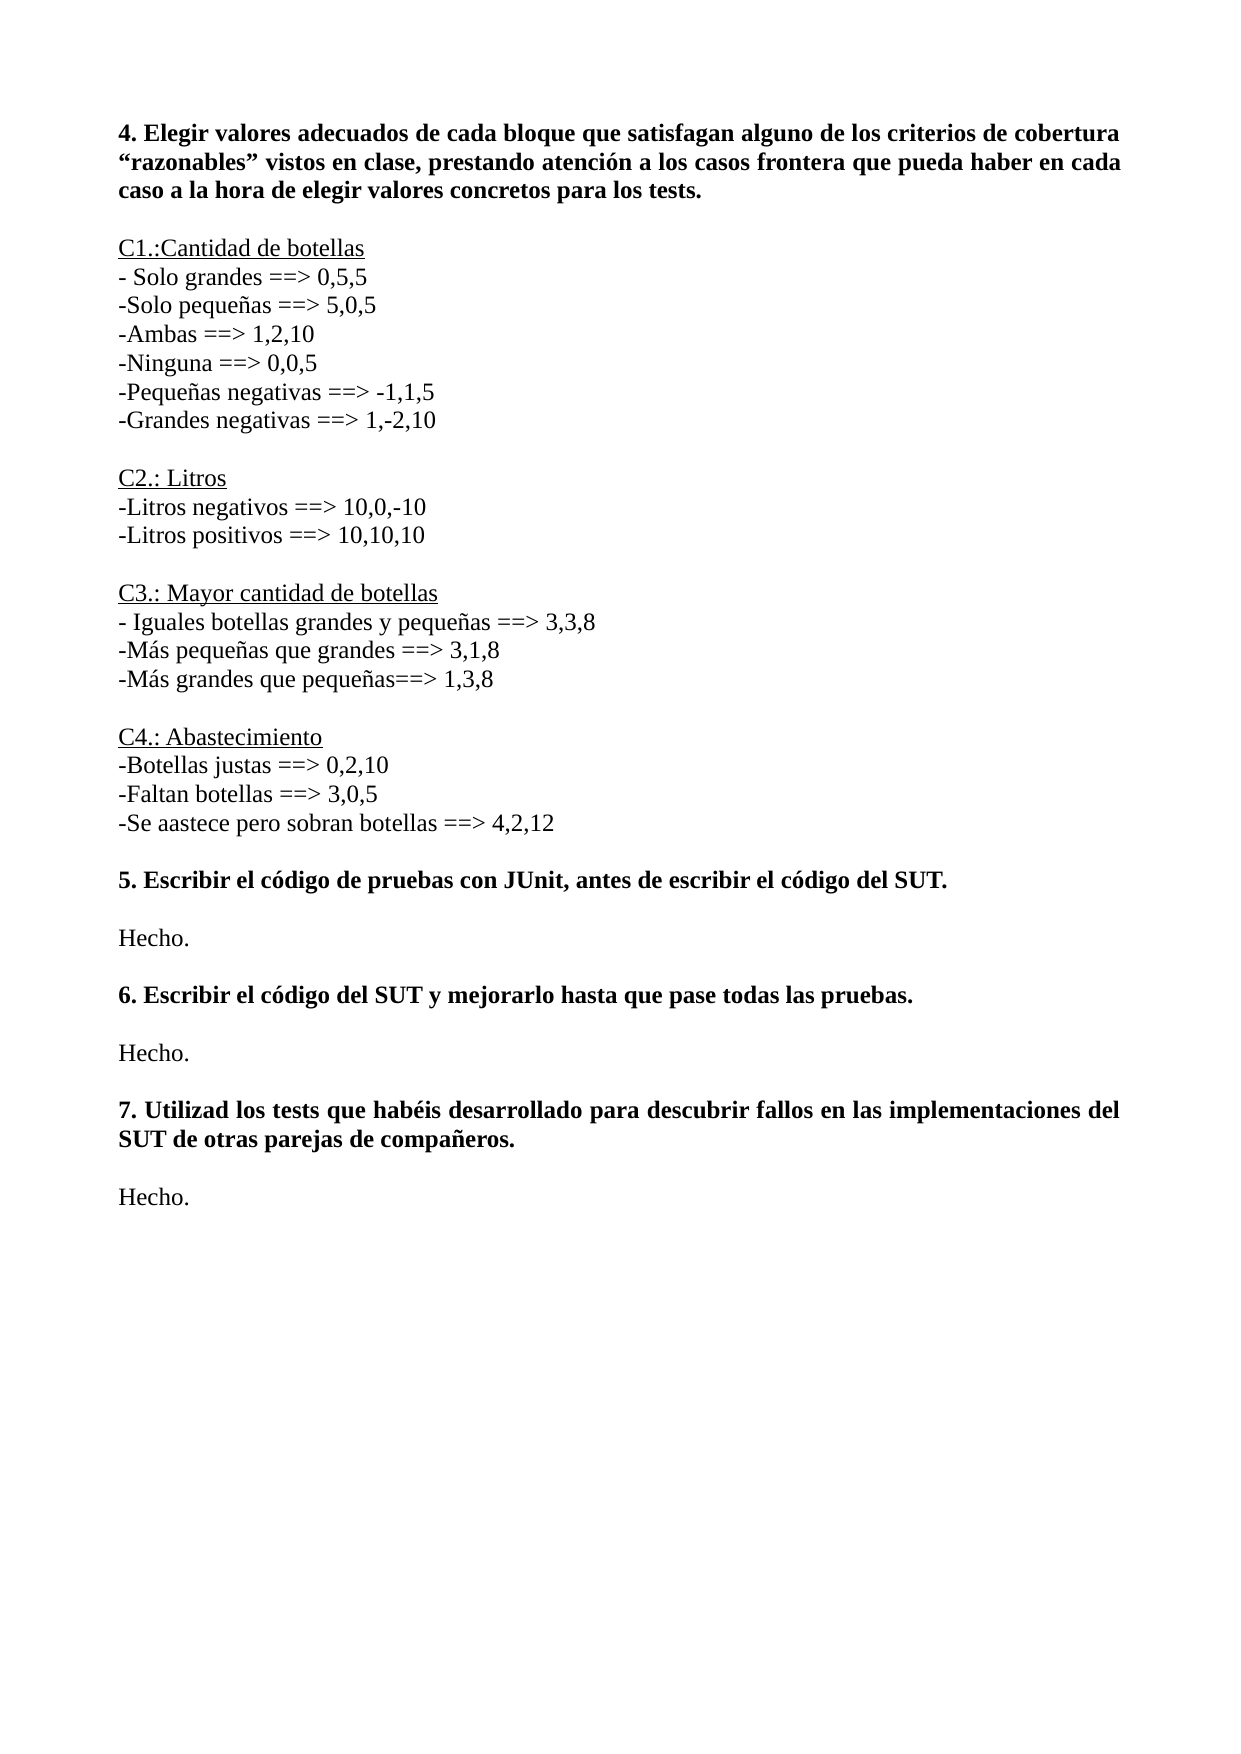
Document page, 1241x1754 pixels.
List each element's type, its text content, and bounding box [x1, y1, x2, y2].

text -Ambas ==> 1,2,10 [118, 319, 1122, 348]
text -Pequeñas negativas ==> -1,1,5 [118, 377, 1122, 406]
text -Botellas justas ==> 0,2,10 [118, 751, 1122, 779]
text Hecho. [118, 1038, 1122, 1067]
text Hecho. [118, 1182, 1122, 1211]
text - Iguales botellas grandes y pequeñas ==> 3,3,8 [118, 607, 1122, 636]
text -Más pequeñas que grandes ==> 3,1,8 [118, 636, 1122, 664]
text C2.: Litros [118, 463, 1122, 492]
text 4. Elegir valores adecuados de cada bloque que satisfagan alguno de los criterios de cobertura “razonables” vistos en clase, prestando atención a los casos frontera que pueda haber en cada caso a la hora de elegir valores concretos para los tests. [118, 118, 1122, 204]
text 5. Escribir el código de pruebas con JUnit, antes de escribir el código del SUT. [118, 866, 1122, 894]
text -Litros negativos ==> 10,0,-10 [118, 492, 1122, 521]
text -Litros positivos ==> 10,10,10 [118, 521, 1122, 549]
text -Solo pequeñas ==> 5,0,5 [118, 291, 1122, 319]
text C3.: Mayor cantidad de botellas [118, 578, 1122, 607]
text -Más grandes que pequeñas==> 1,3,8 [118, 664, 1122, 693]
text 6. Escribir el código del SUT y mejorarlo hasta que pase todas las pruebas. [118, 981, 1122, 1009]
text C4.: Abastecimiento [118, 722, 1122, 751]
text -Ninguna ==> 0,0,5 [118, 348, 1122, 377]
text - Solo grandes ==> 0,5,5 [118, 262, 1122, 291]
text -Grandes negativas ==> 1,-2,10 [118, 406, 1122, 434]
text C1.:Cantidad de botellas [118, 233, 1122, 262]
text Hecho. [118, 923, 1122, 952]
text -Se aastece pero sobran botellas ==> 4,2,12 [118, 808, 1122, 837]
text 7. Utilizad los tests que habéis desarrollado para descubrir fallos en las implementaciones del SUT de otras parejas de compañeros. [118, 1096, 1122, 1153]
text -Faltan botellas ==> 3,0,5 [118, 779, 1122, 808]
